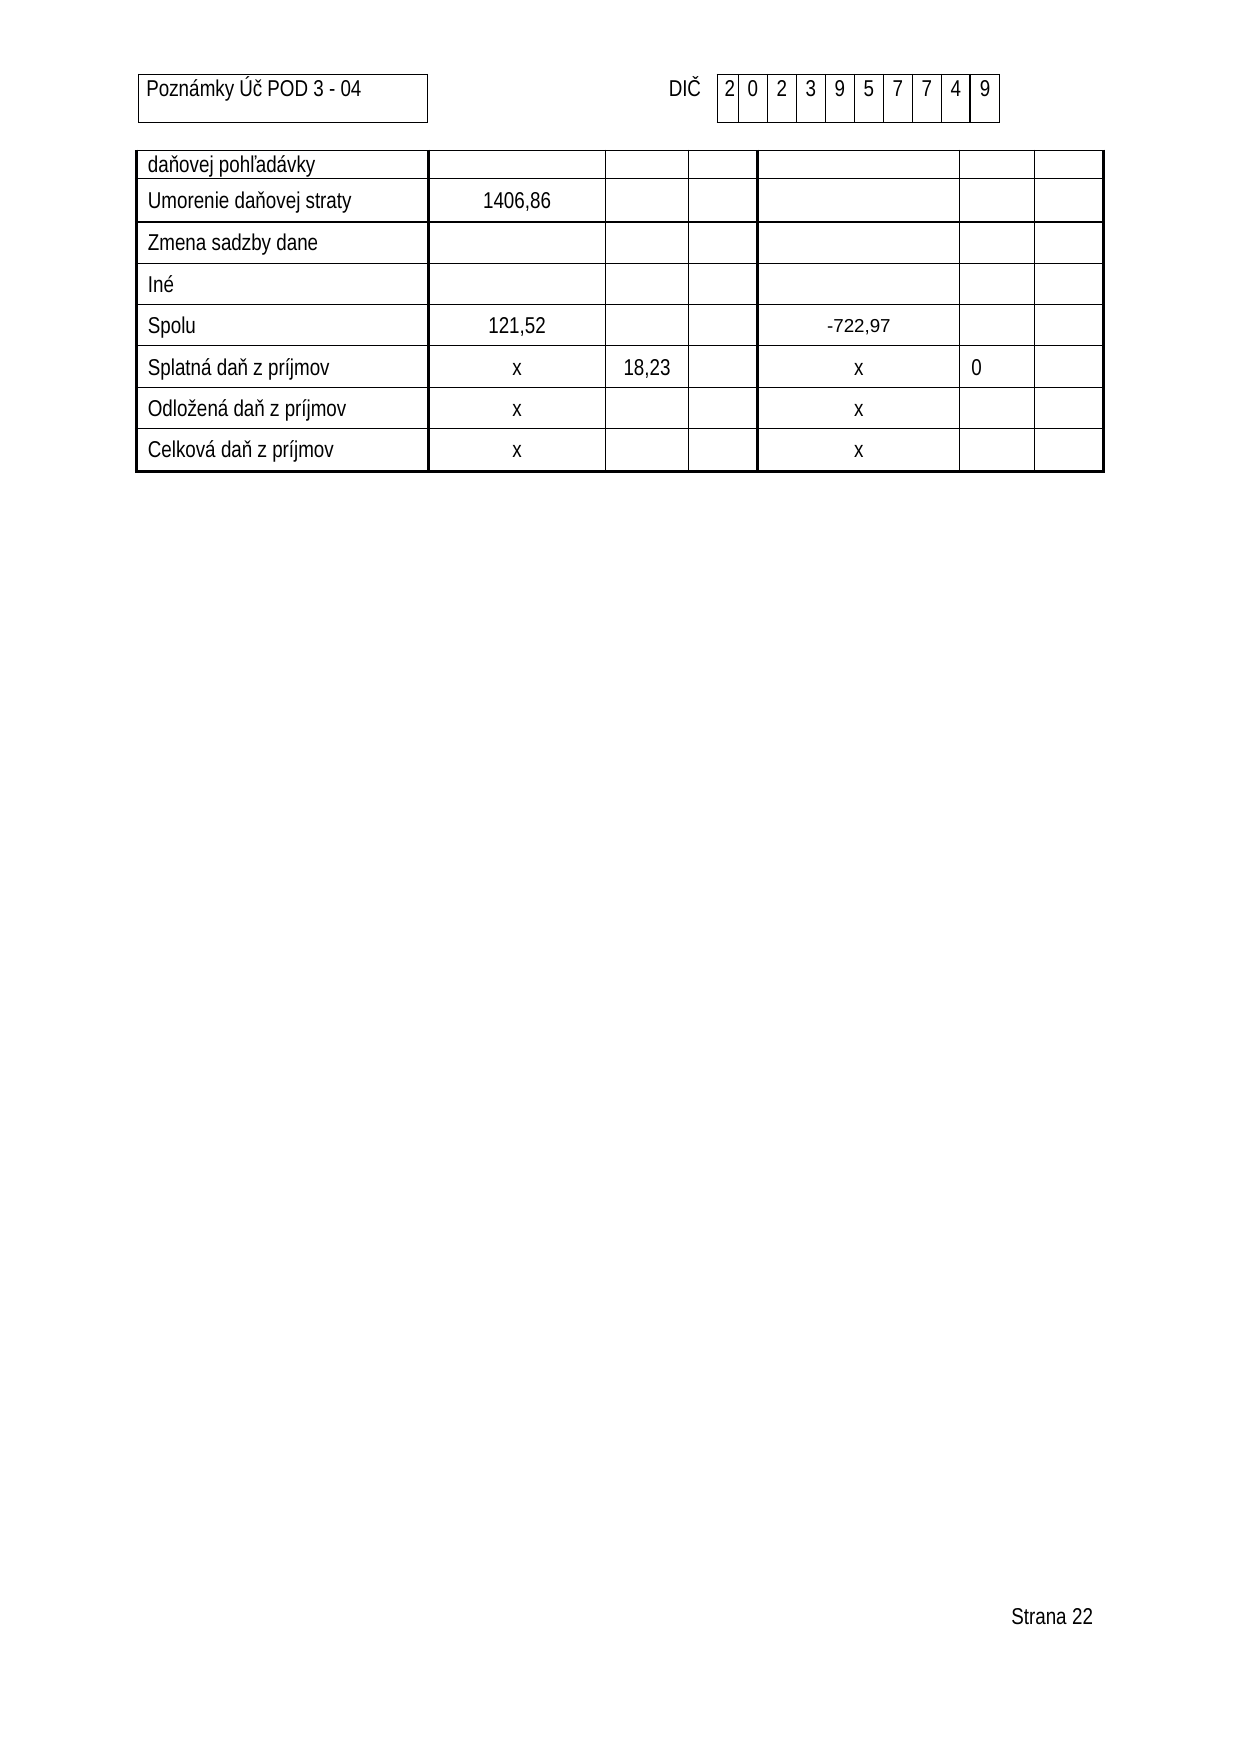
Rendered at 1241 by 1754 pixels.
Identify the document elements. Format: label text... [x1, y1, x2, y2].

table_cell -722,97 [759, 305, 959, 345]
table_cell [1035, 264, 1102, 304]
table_cell [606, 388, 688, 428]
table_cell [960, 429, 1034, 469]
table_cell [759, 264, 959, 304]
table_cell Splatná daň z príjmov [138, 346, 427, 387]
table_cell [689, 305, 756, 345]
table_cell [430, 151, 605, 177]
table_cell x [430, 388, 605, 428]
table_cell Zmena sadzby dane [138, 223, 427, 263]
table_cell [960, 151, 1034, 177]
table_cell Umorenie daňovej straty [138, 179, 427, 221]
table_cell [1035, 346, 1102, 387]
table_cell [759, 179, 959, 221]
table_cell [606, 429, 688, 469]
table_cell [689, 264, 756, 304]
table_cell [606, 179, 688, 221]
table_cell x [759, 429, 959, 469]
table_cell 121,52 [430, 305, 605, 345]
table_cell [689, 346, 756, 387]
table_cell [689, 429, 756, 469]
table_cell [1035, 388, 1102, 428]
table_cell [689, 388, 756, 428]
table_cell [1035, 223, 1102, 263]
table_cell [1035, 305, 1102, 345]
table_cell [1035, 179, 1102, 221]
table_cell [606, 264, 688, 304]
table_cell [759, 151, 959, 177]
table_cell [606, 223, 688, 263]
table_cell [960, 388, 1034, 428]
table_cell [606, 305, 688, 345]
table_cell [1035, 151, 1102, 177]
table_cell x [759, 346, 959, 387]
table_cell Celková daň z príjmov [138, 429, 427, 469]
table_cell x [430, 429, 605, 469]
table_cell Iné [138, 264, 427, 304]
table_cell [960, 223, 1034, 263]
table_cell 18,23 [606, 346, 688, 387]
table_cell 0 [960, 346, 1034, 387]
table_cell Odložená daň z príjmov [138, 388, 427, 428]
table_cell [689, 223, 756, 263]
table_cell [960, 179, 1034, 221]
table_cell [606, 151, 688, 177]
table_cell x [430, 346, 605, 387]
table_cell 1406,86 [430, 179, 605, 221]
table_cell [430, 264, 605, 304]
table_cell Spolu [138, 305, 427, 345]
table_cell [1035, 429, 1102, 469]
table_cell [960, 305, 1034, 345]
table_cell x [759, 388, 959, 428]
table_cell [689, 179, 756, 221]
table_cell daňovej pohľadávky [138, 151, 427, 177]
table_cell [960, 264, 1034, 304]
table_cell [430, 223, 605, 263]
table_cell [759, 223, 959, 263]
table_cell [689, 151, 756, 177]
